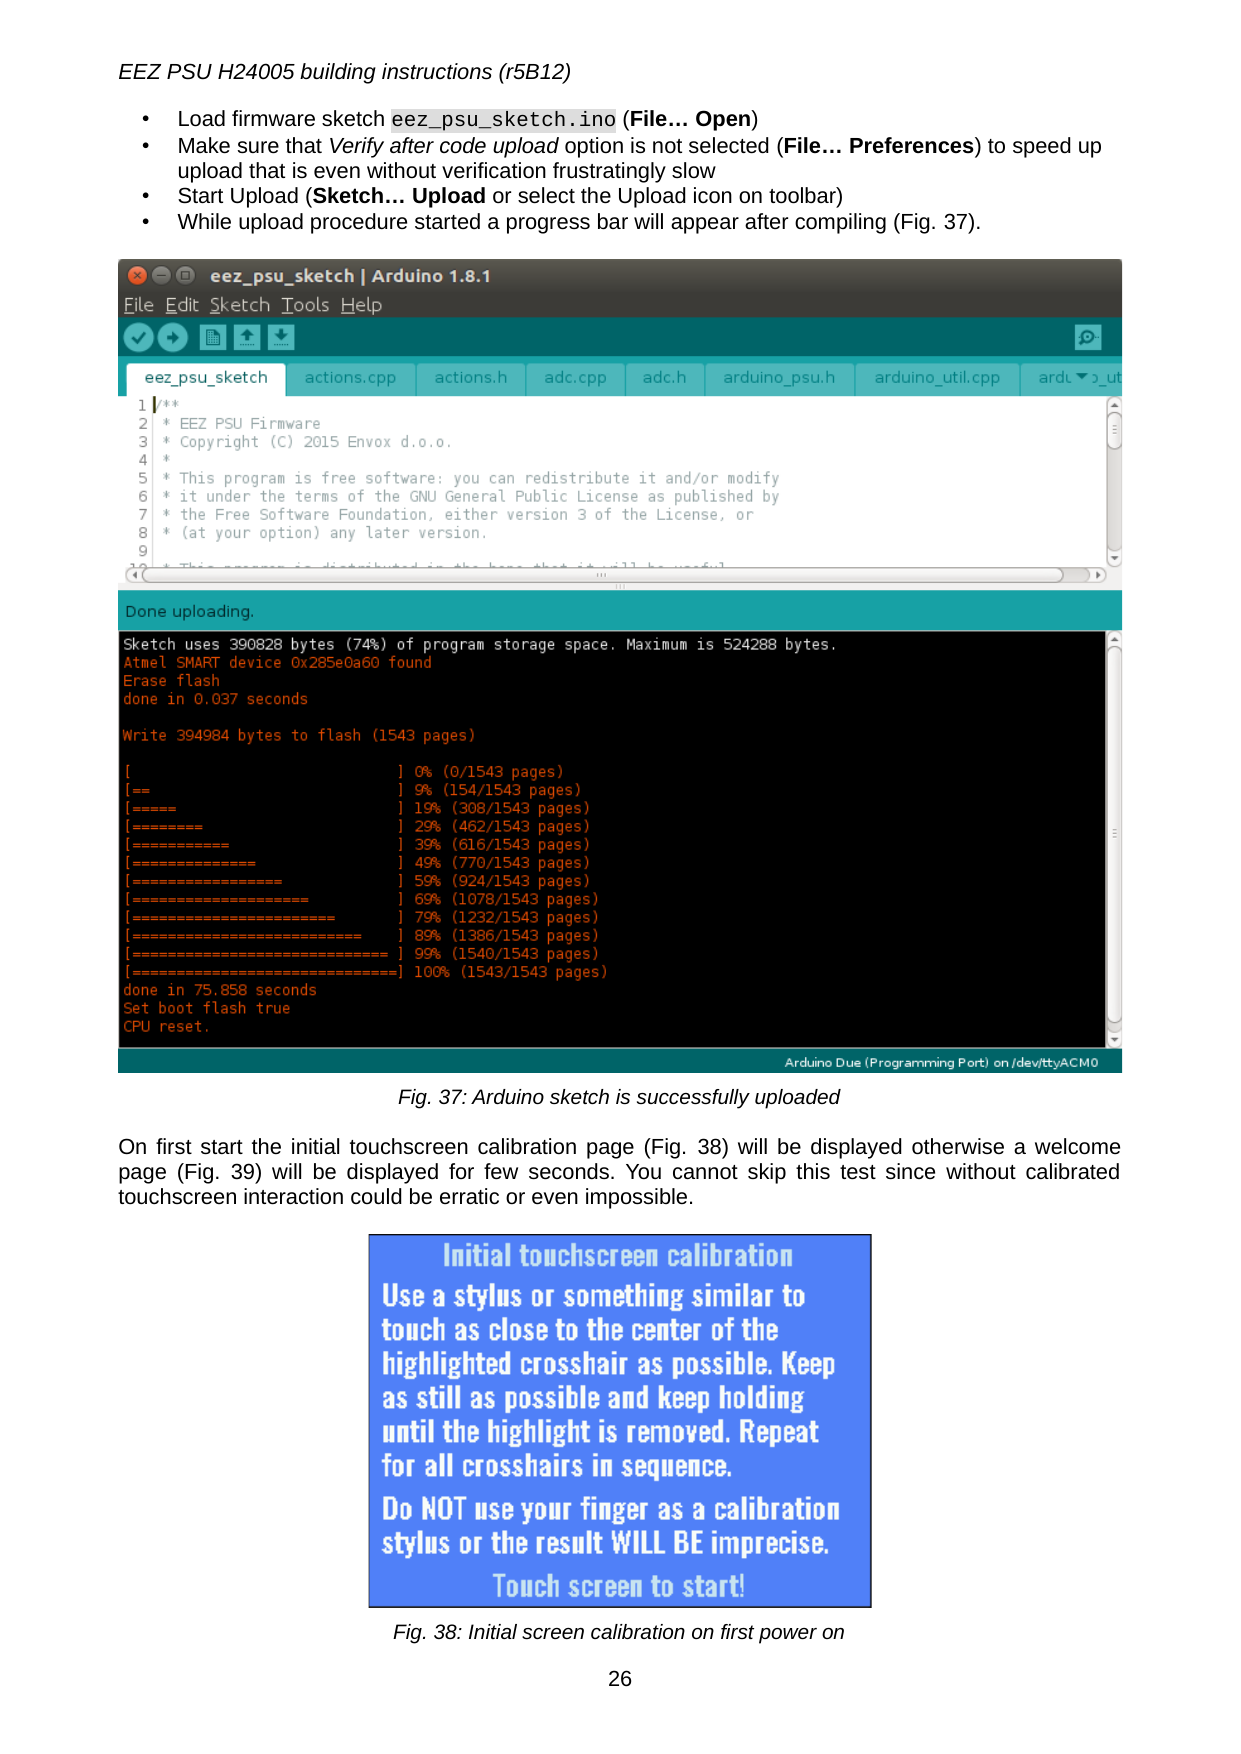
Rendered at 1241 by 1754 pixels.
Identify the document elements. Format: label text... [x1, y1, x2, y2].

list While upload procedure started a progress bar will appear after compiling (Fig. 37). [142, 209, 1110, 234]
list Start Upload (Sketch… Upload or select the Upload icon on toolbar) [142, 183, 1110, 209]
picture [368, 1234, 872, 1608]
text Fig. 38: Initial screen calibration on first power on [368, 1608, 872, 1643]
list Make sure that Verify after code upload option is not selected (File… Preferences) to speed up upload that is even without verification frustratingly slow [142, 133, 1110, 183]
picture [118, 259, 1123, 1073]
list Load firmware sketch eez_psu_sketch.ino (File… Open) [142, 106, 1110, 133]
text Fig. 37: Arduino sketch is successfully uploaded [118, 1073, 1122, 1108]
text On first start the initial touchscreen calibration page (Fig. 38) will be displayed otherwise a welcome page (Fig. 39) will be displayed for few seconds. You cannot skip this test since without calibrated touchscreen interaction could be erratic or even impossible. [118, 1134, 1122, 1209]
